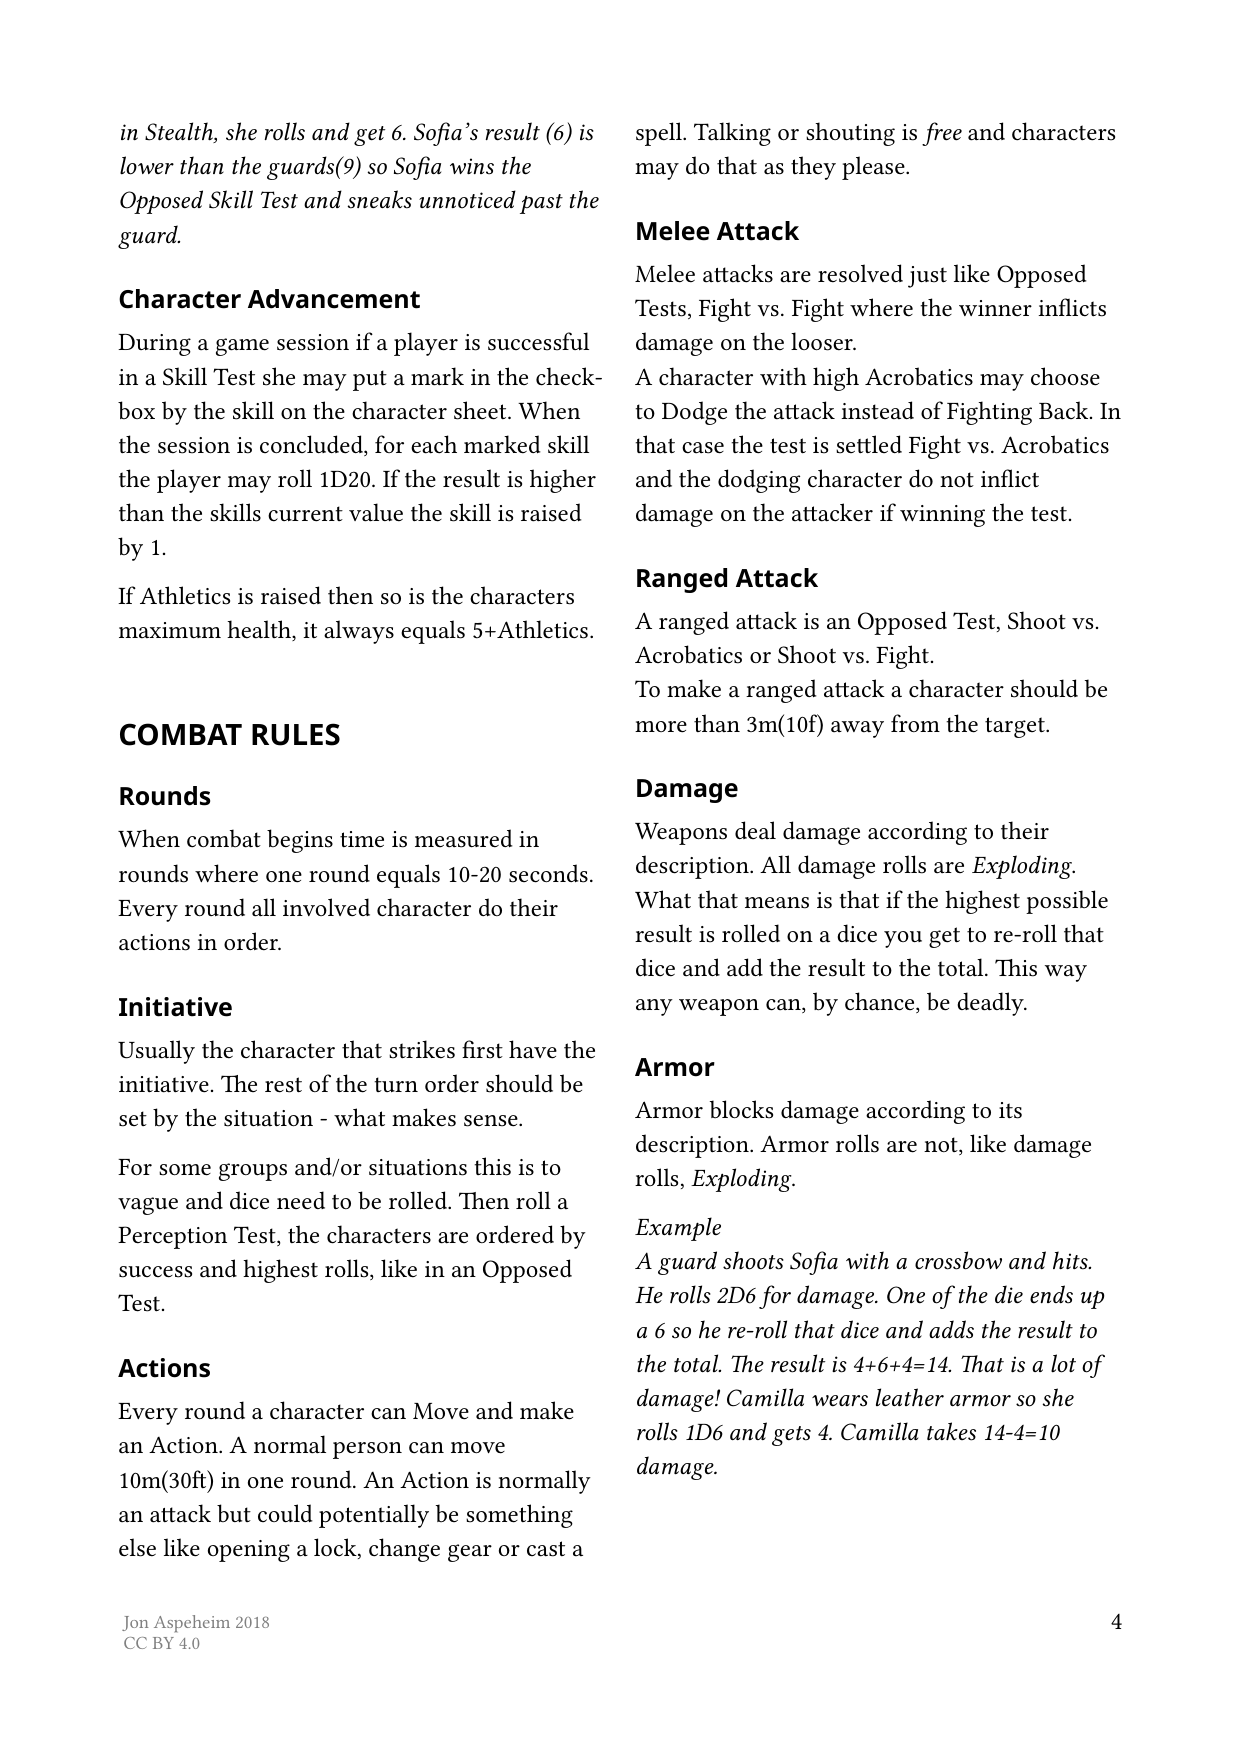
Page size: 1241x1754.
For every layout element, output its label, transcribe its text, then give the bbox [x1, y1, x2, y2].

text A ranged attack is an Opposed Test, Shoot vs. Acrobatics or Shoot vs. Fight. To make a ranged attack a character should be more than 3m(10f) away from the target. [635, 607, 1122, 738]
text For some groups and/or situations this is to vague and dice need to be rolled. Then roll a Perception Test, the characters are ordered by success and highest rolls, like in an Opposed Test. [118, 1153, 605, 1318]
subtitle COMBAT RULES [118, 714, 605, 754]
subtitle Character Advancement [118, 282, 605, 316]
text Example A guard shoots Sofia with a crossbow and hits. He rolls 2D6 for damage. One of the die ends up a 6 so he re-roll that dice and adds the result to the total. The result is 4+6+4=14. That is a lot of damage! Camilla wears leather armor so she rolls 1D6 and gets 4. Camilla takes 14-4=10 damage. [635, 1213, 1122, 1481]
text During a game session if a player is successful in a Skill Test she may put a mark in the check-box by the skill on the character sheet. When the session is concluded, for each marked skill the player may roll 1D20. If the result is higher than the skills current value the skill is raised by 1. [118, 328, 605, 562]
subtitle Rounds [118, 779, 605, 813]
text Usually the character that strikes first have the initiative. The rest of the turn order should be set by the situation - what makes sense. [118, 1036, 605, 1133]
subtitle Initiative [118, 989, 605, 1023]
text Melee attacks are resolved just like Opposed Tests, Fight vs. Fight where the winner inflicts damage on the looser. A character with high Acrobatics may choose to Dodge the attack instead of Fighting Back. In that case the test is settled Fight vs. Acrobatics and the dodging character do not inflict damage on the attacker if winning the test. [635, 260, 1122, 528]
text Every round a character can Move and make an Action. A normal person can move 10m(30ft) in one round. An Action is normally an attack but could potentially be something else like opening a lock, change gear or cast a [118, 1397, 605, 1562]
subtitle Damage [635, 771, 1122, 805]
text When combat begins time is measured in rounds where one round equals 10-20 seconds. Every round all involved character do their actions in order. [118, 825, 605, 956]
text spell. Talking or shouting is free and characters may do that as they please. [635, 118, 1122, 181]
subtitle Actions [118, 1351, 605, 1385]
subtitle Armor [635, 1049, 1122, 1083]
subtitle Melee Attack [635, 213, 1122, 248]
text in Stealth, she rolls and get 6. Sofia’s result (6) is lower than the guards(9) so Sofia wins the Opposed Skill Test and sneaks unnoticed past the guard. [118, 118, 605, 249]
text Weapons deal damage according to their description. All damage rolls are Exploding. What that means is that if the highest possible result is rolled on a dice you get to re-roll that dice and add the result to the total. This way any weapon can, by chance, be deadly. [635, 817, 1122, 1017]
subtitle Ranged Attack [635, 561, 1122, 594]
text Armor blocks damage according to its description. Armor rolls are not, like damage rolls, Exploding. [635, 1096, 1122, 1193]
text If Athletics is raised then so is the characters maximum health, it always equals 5+Athletics. [118, 582, 605, 679]
